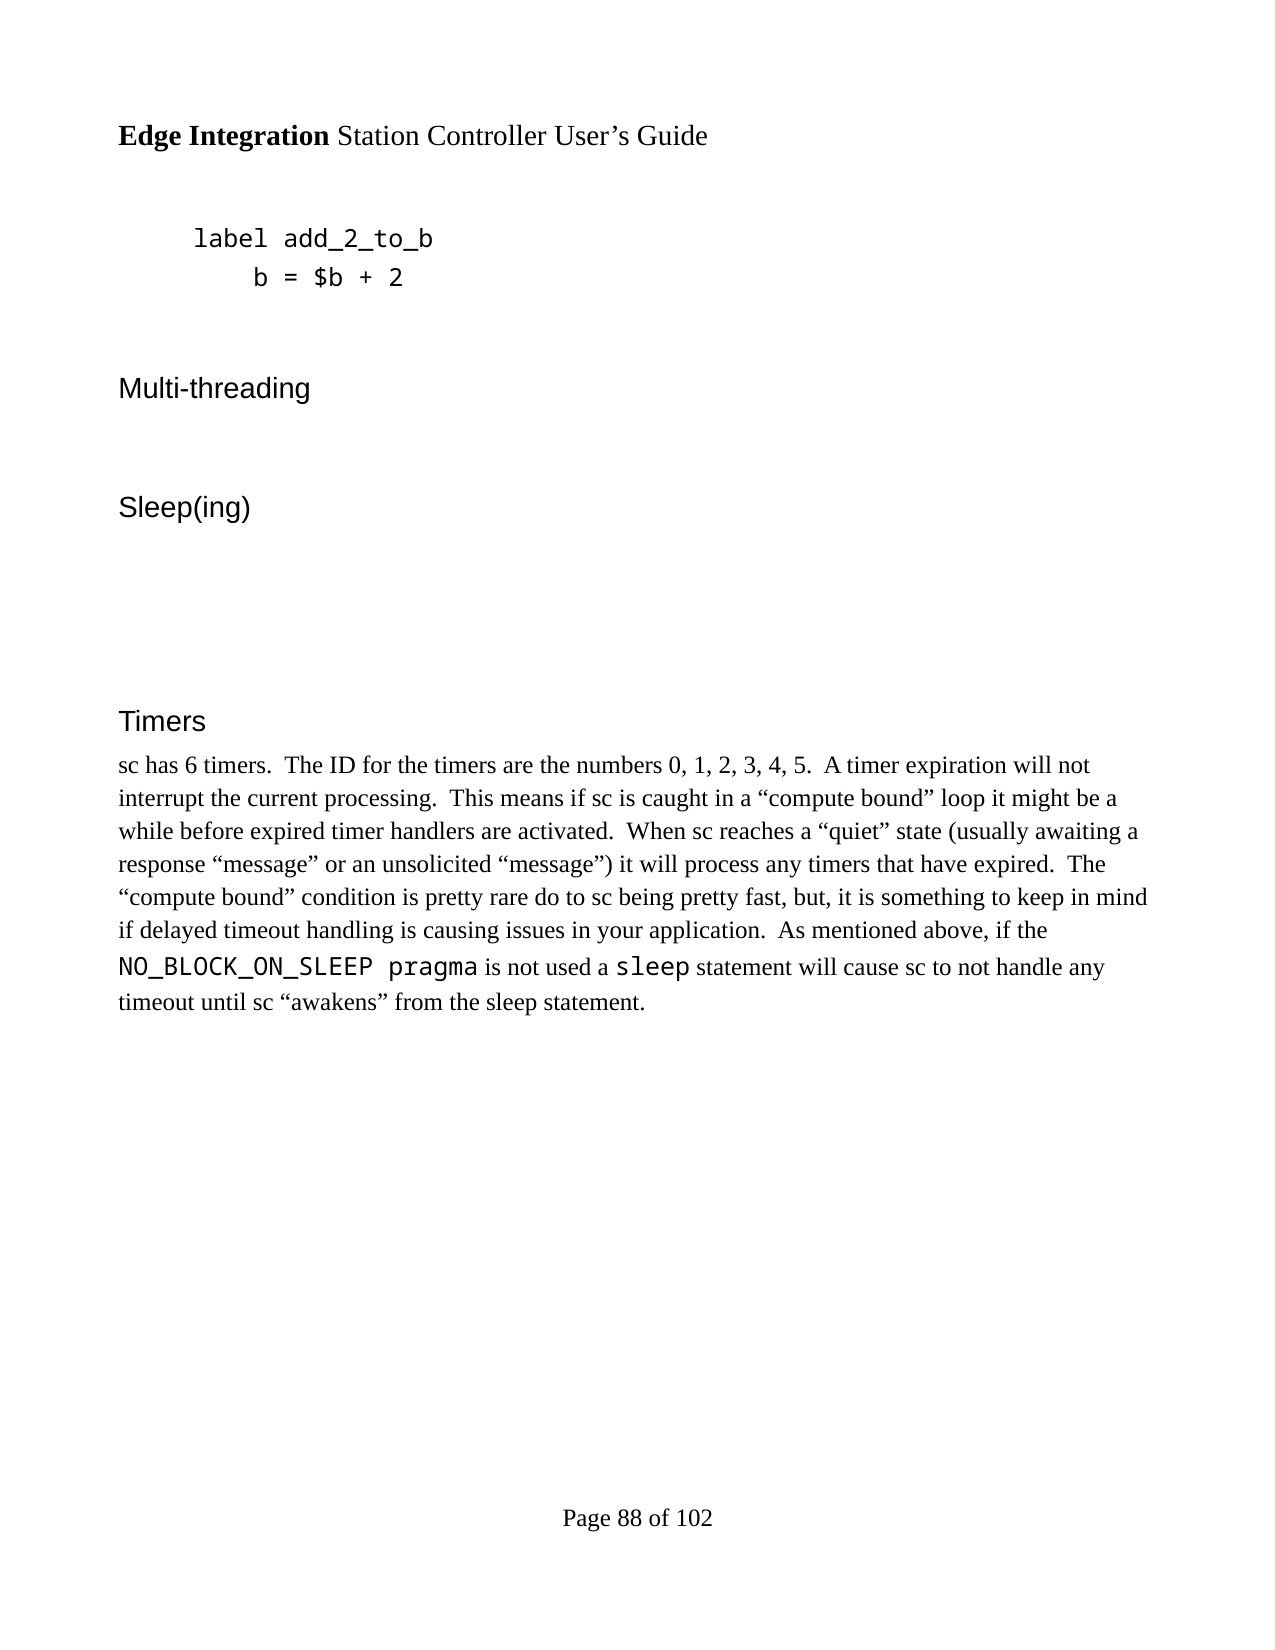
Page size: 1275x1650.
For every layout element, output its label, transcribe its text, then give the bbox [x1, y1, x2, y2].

subtitle Sleep(ing) [118, 490, 1157, 523]
text sc has 6 timers. The ID for the timers are the numbers 0, 1, 2, 3, 4, 5. A timer expiration will not interrupt the current processing. This means if sc is caught in a “compute bound” loop it might be a while before expired timer handlers are activated. When sc reaches a “quiet” state (usually awaiting a response “message” or an unsolicited “message”) it will process any timers that have expired. The “compute bound” condition is pretty rare do to sc being pretty fast, but, it is something to keep in mind if delayed timeout handling is causing issues in your application. As mentioned above, if the NO_BLOCK_ON_SLEEP pragma is not used a sleep statement will cause sc to not handle any timeout until sc “awakens” from the sleep statement. [118, 750, 1157, 1016]
text b = $b + 2 [193, 259, 1157, 293]
subtitle Multi-threading [118, 371, 1157, 405]
text label add_2_to_b [193, 220, 1157, 254]
subtitle Timers [118, 704, 1157, 737]
